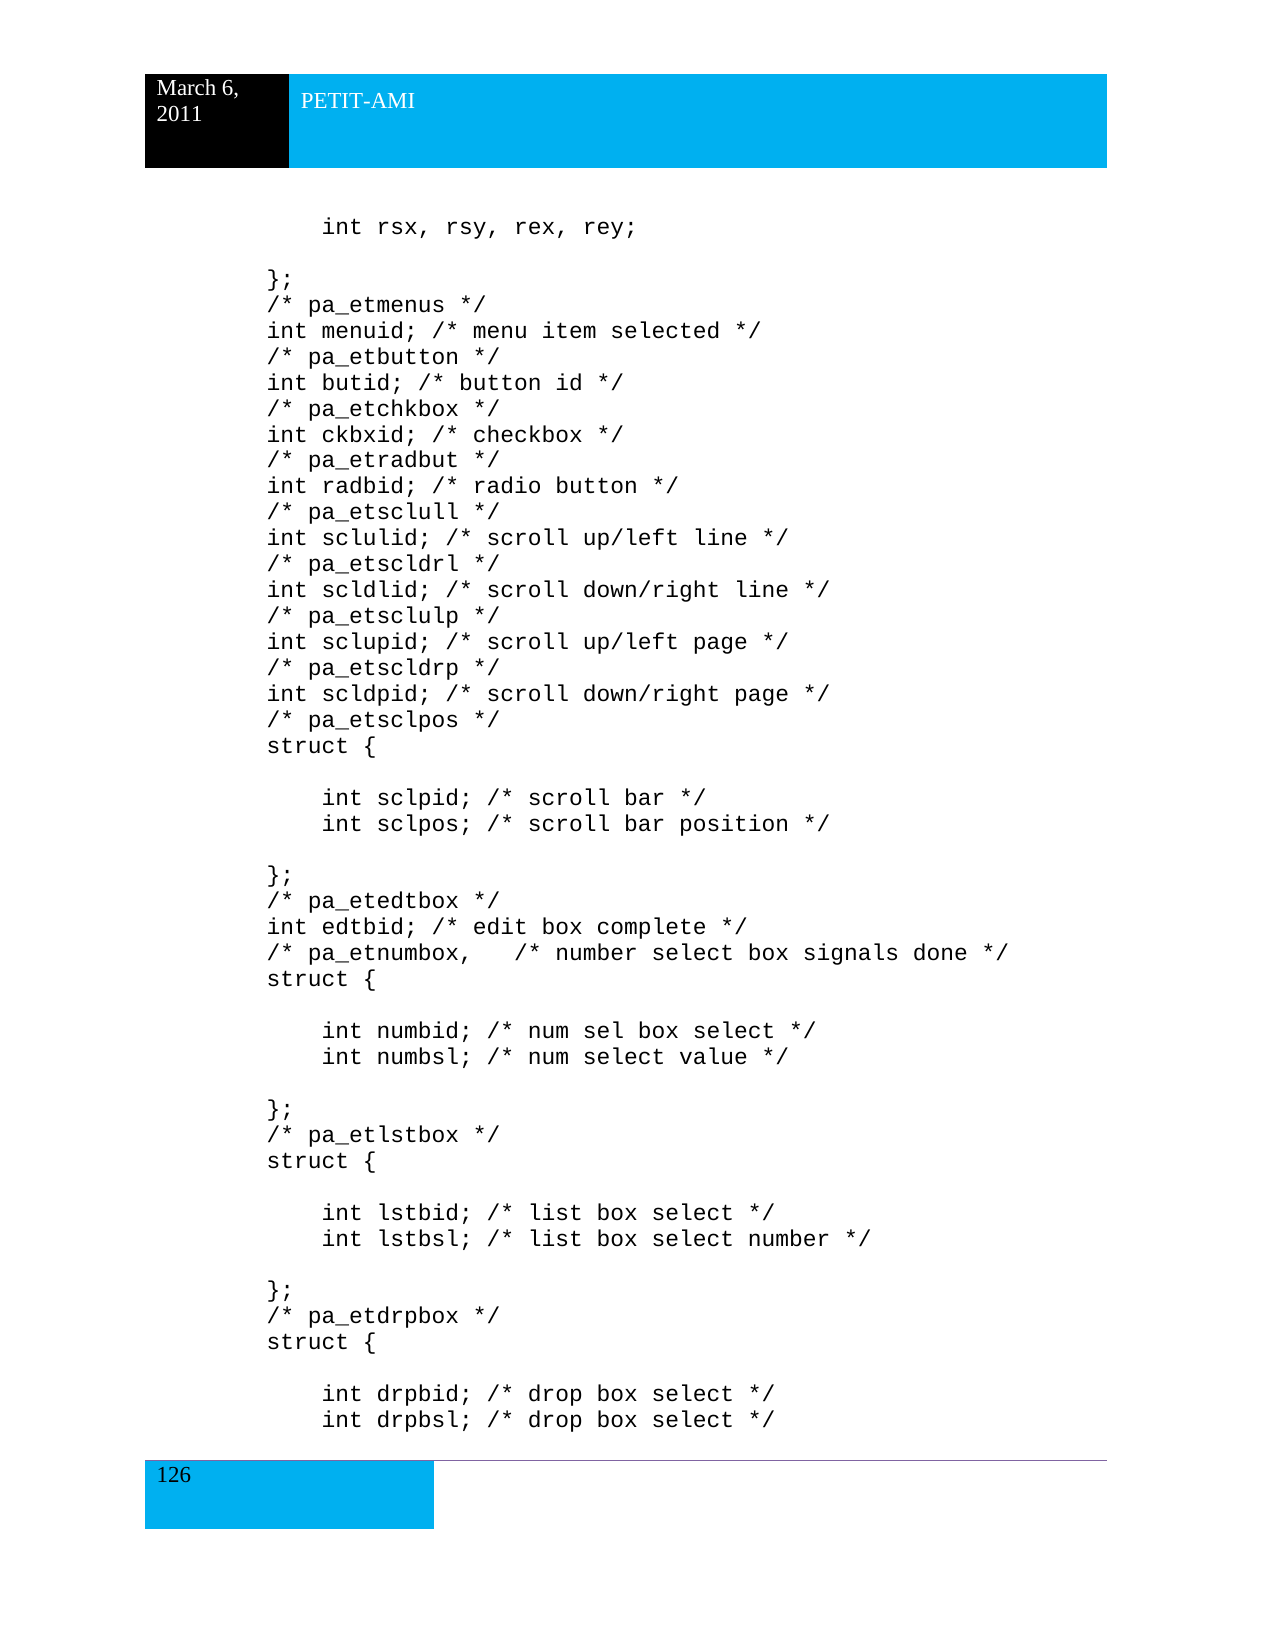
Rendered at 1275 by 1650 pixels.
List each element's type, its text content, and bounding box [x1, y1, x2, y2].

text int drpbsl; /* drop box select */ [156, 1408, 1118, 1434]
text struct { [156, 1331, 1118, 1357]
text int lstbid; /* list box select */ [156, 1201, 1118, 1227]
text /* pa_etedtbox */ [156, 890, 1118, 916]
text /* pa_etbutton */ [156, 345, 1118, 371]
text int edtbid; /* edit box complete */ [156, 916, 1118, 942]
text }; [156, 1097, 1118, 1123]
text struct { [156, 1149, 1118, 1175]
text int butid; /* button id */ [156, 371, 1118, 397]
text /* pa_etscldrl */ [156, 553, 1118, 578]
text int scldlid; /* scroll down/right line */ [156, 578, 1118, 604]
text int radbid; /* radio button */ [156, 475, 1118, 501]
text int sclulid; /* scroll up/left line */ [156, 527, 1118, 553]
text /* pa_etradbut */ [156, 449, 1118, 475]
text struct { [156, 734, 1118, 760]
text int numbsl; /* num select value */ [156, 1045, 1118, 1071]
text int drpbid; /* drop box select */ [156, 1383, 1118, 1408]
text /* pa_etsclull */ [156, 501, 1118, 527]
text int ckbxid; /* checkbox */ [156, 423, 1118, 449]
text /* pa_etsclpos */ [156, 708, 1118, 734]
text /* pa_etlstbox */ [156, 1123, 1118, 1149]
text int menuid; /* menu item selected */ [156, 319, 1118, 345]
text /* pa_etnumbox, /* number select box signals done */ [156, 942, 1118, 968]
text }; [156, 1279, 1118, 1305]
text /* pa_etchkbox */ [156, 397, 1118, 423]
text int lstbsl; /* list box select number */ [156, 1227, 1118, 1253]
text int sclpos; /* scroll bar position */ [156, 812, 1118, 838]
text /* pa_etscldrp */ [156, 656, 1118, 682]
text int rsx, rsy, rex, rey; [156, 215, 1118, 241]
text /* pa_etsclulp */ [156, 604, 1118, 630]
text int sclupid; /* scroll up/left page */ [156, 630, 1118, 656]
text /* pa_etdrpbox */ [156, 1305, 1118, 1331]
text struct { [156, 968, 1118, 993]
text }; [156, 864, 1118, 890]
text /* pa_etmenus */ [156, 293, 1118, 319]
text int sclpid; /* scroll bar */ [156, 786, 1118, 812]
text int numbid; /* num sel box select */ [156, 1019, 1118, 1045]
text int scldpid; /* scroll down/right page */ [156, 682, 1118, 708]
text }; [156, 267, 1118, 293]
